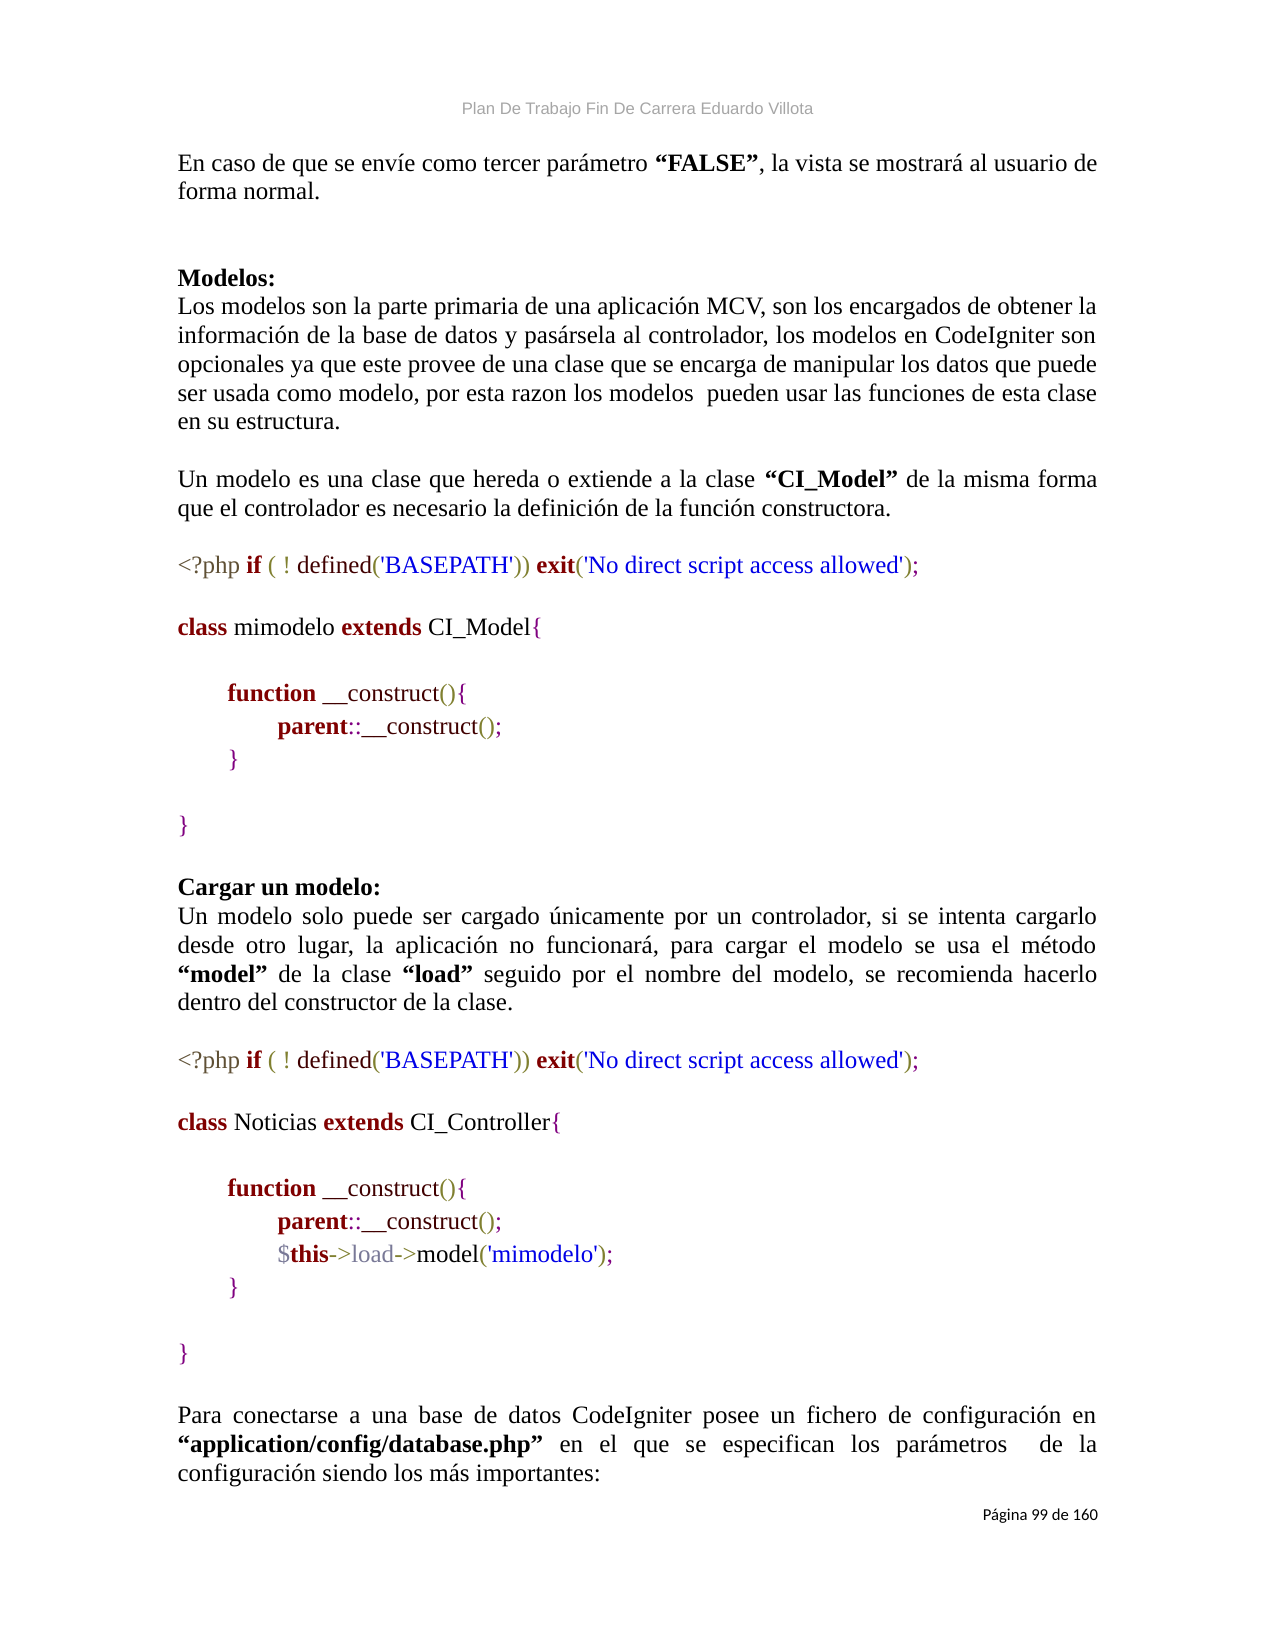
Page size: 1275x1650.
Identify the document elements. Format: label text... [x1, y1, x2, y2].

text class mimodelo extends CI_Model{ [177, 612, 1098, 641]
text parent::__construct(); [177, 711, 1098, 740]
text parent::__construct(); [177, 1206, 1098, 1234]
text Los modelos son la parte primaria de una aplicación MCV, son los encargados de obtener la información de la base de datos y pasársela al controlador, los modelos en CodeIgniter son opcionales ya que este provee de una clase que se encarga de manipular los datos que puede ser usada como modelo, por esta razon los modelos pueden usar las funciones de esta clase en su estructura. [177, 291, 1098, 435]
text En caso de que se envíe como tercer parámetro “FALSE”, la vista se mostrará al usuario de forma normal. [177, 148, 1098, 205]
text Cargar un modelo: [177, 872, 1098, 901]
text Un modelo solo puede ser cargado únicamente por un controlador, si se intenta cargarlo desde otro lugar, la aplicación no funcionará, para cargar el modelo se usa el método “model” de la clase “load” seguido por el nombre del modelo, se recomienda hacerlo dentro del constructor de la clase. [177, 901, 1098, 1016]
text Para conectarse a una base de datos CodeIgniter posee un fichero de configuración en “application/config/database.php” en el que se especifican los parámetros de la configuración siendo los más importantes: [177, 1400, 1098, 1487]
text function __construct(){ [177, 678, 1098, 707]
text class Noticias extends CI_Controller{ [177, 1107, 1098, 1136]
text $this->load->model('mimodelo'); [177, 1239, 1098, 1268]
text function __construct(){ [177, 1173, 1098, 1202]
text } [177, 1272, 1098, 1301]
text Un modelo es una clase que hereda o extiende a la clase “CI_Model” de la misma forma que el controlador es necesario la definición de la función constructora. [177, 464, 1098, 521]
text <?php if ( ! defined('BASEPATH')) exit('No direct script access allowed'); [177, 550, 1098, 579]
text } [177, 744, 1098, 773]
text <?php if ( ! defined('BASEPATH')) exit('No direct script access allowed'); [177, 1045, 1098, 1074]
text } [177, 1338, 1098, 1367]
text Modelos: [177, 263, 1098, 291]
text } [177, 810, 1098, 839]
